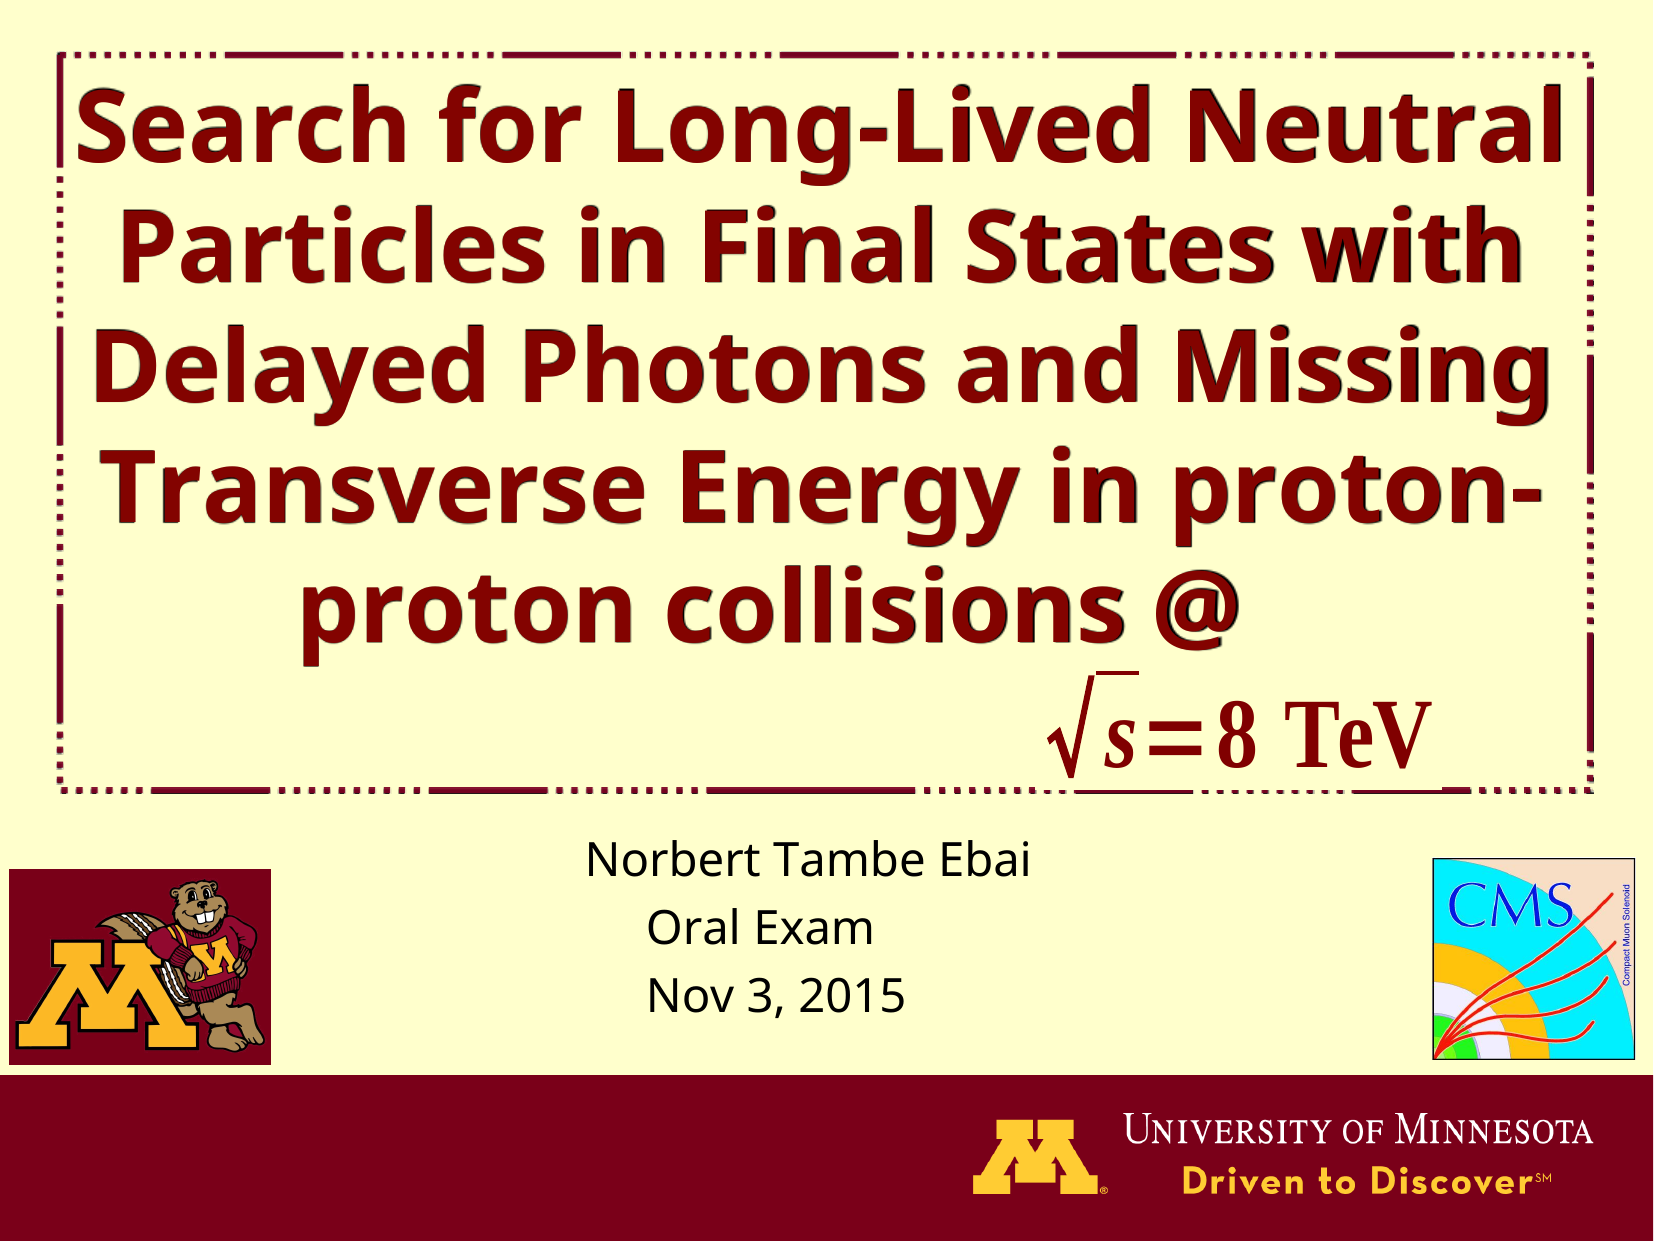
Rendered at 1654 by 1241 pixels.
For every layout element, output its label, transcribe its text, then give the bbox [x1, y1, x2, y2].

list Norbert Tambe Ebai Oral Exam Nov 3, 2015 [540, 821, 1141, 1036]
title Search for Long-Lived Neutral Particles in Final States with Delayed Photons and Missing Transverse Energy in proton-proton collisions @ [60, 55, 1591, 791]
picture [9, 869, 271, 1066]
picture [0, 1075, 1654, 1241]
picture [1432, 857, 1636, 1060]
chart [1035, 665, 1442, 791]
